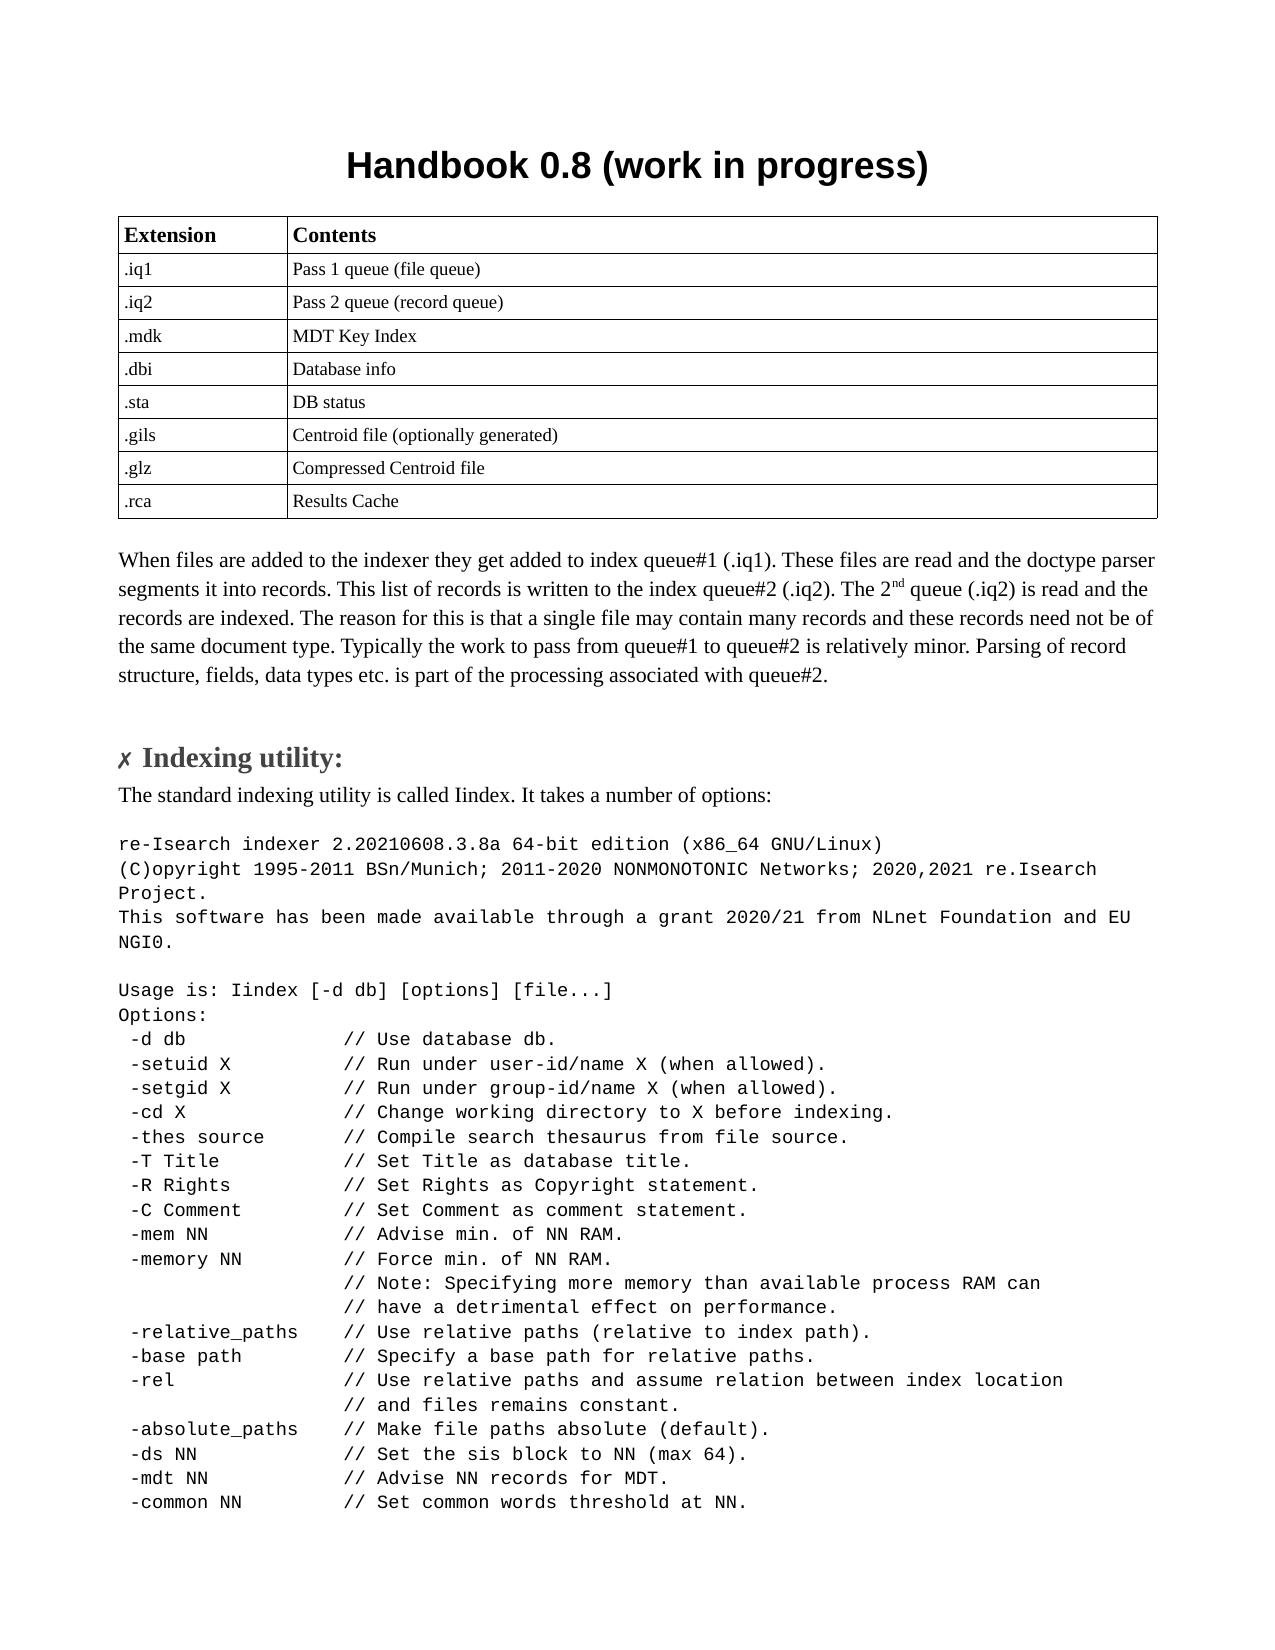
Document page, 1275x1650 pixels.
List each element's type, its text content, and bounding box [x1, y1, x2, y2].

table_cell MDT Key Index [288, 320, 1157, 352]
table_cell .rca [119, 485, 287, 517]
text // have a detrimental effect on performance. [118, 1298, 1157, 1319]
text re-Isearch indexer 2.20210608.3.8a 64-bit edition (x86_64 GNU/Linux) [118, 835, 1157, 856]
text -R Rights // Set Rights as Copyright statement. [118, 1176, 1157, 1197]
text -rel // Use relative paths and assume relation between index location [118, 1371, 1157, 1392]
table_cell Centroid file (optionally generated) [288, 419, 1157, 451]
text -T Title // Set Title as database title. [118, 1152, 1157, 1173]
text The standard indexing utility is called Iindex. It takes a number of options: [118, 782, 1157, 807]
text -C Comment // Set Comment as comment statement. [118, 1201, 1157, 1222]
table_cell Results Cache [288, 485, 1157, 517]
text // and files remains constant. [118, 1396, 1157, 1417]
table_cell Database info [288, 353, 1157, 385]
text -relative_paths // Use relative paths (relative to index path). [118, 1322, 1157, 1344]
text -common NN // Set common words threshold at NN. [118, 1493, 1157, 1514]
text -mdt NN // Advise NN records for MDT. [118, 1469, 1157, 1490]
table_header Extension [119, 217, 287, 252]
table_cell .glz [119, 452, 287, 484]
text -d db // Use database db. [118, 1030, 1157, 1051]
text -cd X // Change working directory to X before indexing. [118, 1103, 1157, 1124]
text When files are added to the indexer they get added to index queue#1 (.iq1). These files are read and the doctype parser segments it into records. This list of records is written to the index queue#2 (.iq2). The 2nd queue (.iq2) is read and the records are indexed. The reason for this is that a single file may contain many records and these records need not be of the same document type. Typically the work to pass from queue#1 to queue#2 is relatively minor. Parsing of record structure, fields, data types etc. is part of the processing associated with queue#2. [118, 547, 1157, 688]
text Options: [118, 1006, 1157, 1027]
text -memory NN // Force min. of NN RAM. [118, 1249, 1157, 1271]
table_cell DB status [288, 386, 1157, 418]
text -base path // Specify a base path for relative paths. [118, 1347, 1157, 1368]
table_header Contents [288, 217, 1157, 252]
table_cell Pass 1 queue (file queue) [288, 254, 1157, 286]
table_cell .dbi [119, 353, 287, 385]
text -absolute_paths // Make file paths absolute (default). [118, 1420, 1157, 1441]
text This software has been made available through a grant 2020/21 from NLnet Foundation and EU NGI0. [118, 908, 1157, 954]
text -setgid X // Run under group-id/name X (when allowed). [118, 1079, 1157, 1100]
table_cell .iq2 [119, 287, 287, 319]
text -thes source // Compile search thesaurus from file source. [118, 1127, 1157, 1149]
table_cell .gils [119, 419, 287, 451]
table_cell Compressed Centroid file [288, 452, 1157, 484]
text -mem NN // Advise min. of NN RAM. [118, 1225, 1157, 1246]
table_cell .sta [119, 386, 287, 418]
text // Note: Specifying more memory than available process RAM can [118, 1274, 1157, 1295]
text Usage is: Iindex [-d db] [options] [file...] [118, 981, 1157, 1002]
table_cell Pass 2 queue (record queue) [288, 287, 1157, 319]
text -ds NN // Set the sis block to NN (max 64). [118, 1444, 1157, 1466]
subtitle Indexing utility: [118, 740, 1157, 773]
table_cell .mdk [119, 320, 287, 352]
text -setuid X // Run under user-id/name X (when allowed). [118, 1054, 1157, 1076]
table_cell .iq1 [119, 254, 287, 286]
text (C)opyright 1995-2011 BSn/Munich; 2011-2020 NONMONOTONIC Networks; 2020,2021 re.Isearch Project. [118, 859, 1157, 905]
